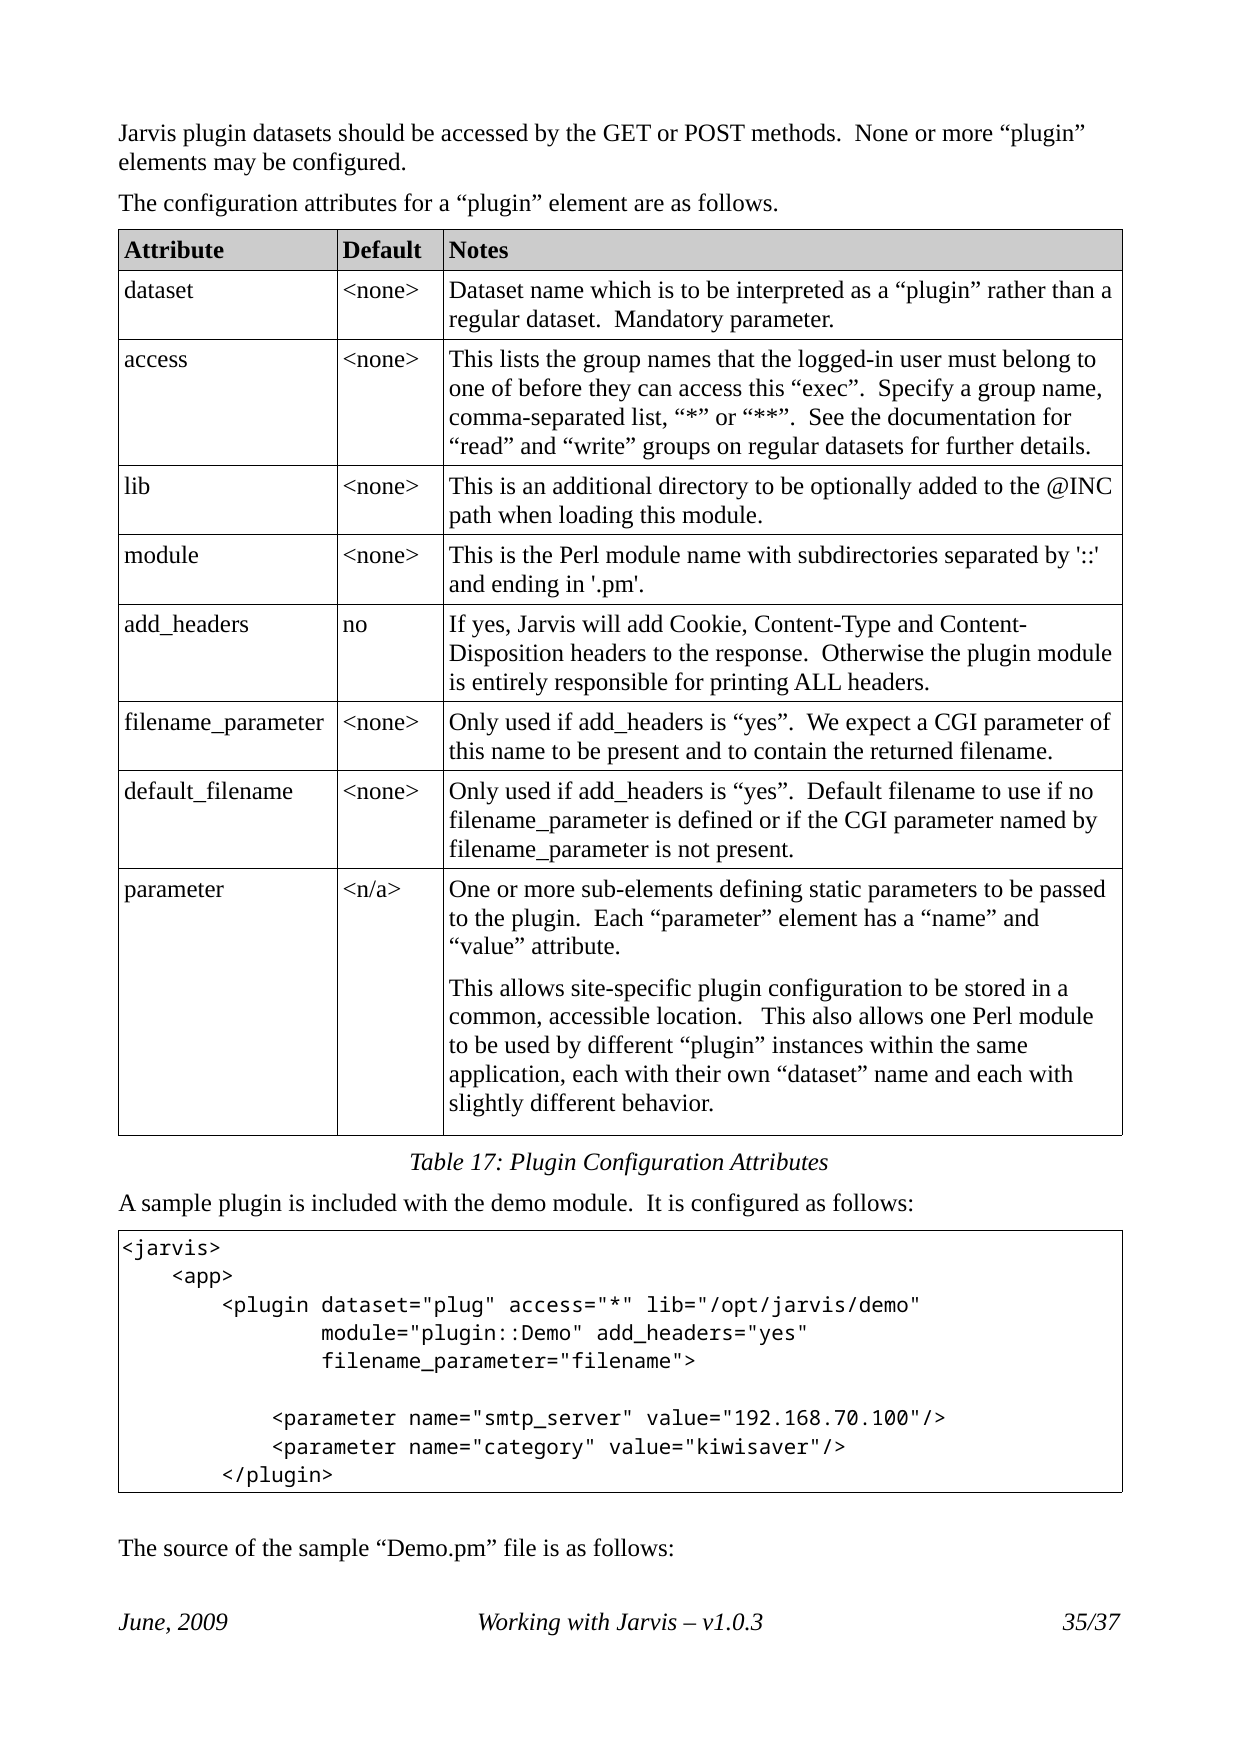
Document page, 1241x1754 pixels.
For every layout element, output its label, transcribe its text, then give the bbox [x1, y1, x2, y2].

table_cell no [338, 605, 443, 701]
text module="plugin::Demo" add_headers="yes" [119, 1315, 1122, 1343]
table_cell <none> [338, 466, 443, 534]
text Table 17: Plugin Configuration Attributes [118, 1147, 1122, 1176]
table_cell add_headers [119, 605, 337, 701]
table_cell This lists the group names that the logged-in user must belong to one of before they can access this “exec”. Specify a group name, comma-separated list, “*” or “**”. See the documentation for “read” and “write” groups on regular datasets for further details. [444, 340, 1122, 465]
table_cell <none> [338, 702, 443, 770]
text A sample plugin is included with the demo module. It is configured as follows: [118, 1188, 1122, 1217]
table_cell module [119, 535, 337, 603]
text The configuration attributes for a “plugin” element are as follows. [118, 188, 1122, 217]
text <parameter name="smtp_server" value="192.168.70.100"/> [119, 1400, 1122, 1429]
text filename_parameter="filename"> [119, 1343, 1122, 1375]
table_cell default_filename [119, 771, 337, 868]
table_cell <n/a> [338, 869, 443, 1135]
text <plugin dataset="plug" access="*" lib="/opt/jarvis/demo" [119, 1287, 1122, 1315]
table_cell <none> [338, 340, 443, 465]
table_cell <none> [338, 771, 443, 868]
table_cell filename_parameter [119, 702, 337, 770]
text The source of the sample “Demo.pm” file is as follows: [118, 1533, 1122, 1562]
table_cell <none> [338, 271, 443, 339]
table_cell Only used if add_headers is “yes”. Default filename to use if no filename_parameter is defined or if the CGI parameter named by filename_parameter is not present. [444, 771, 1122, 868]
table_cell dataset [119, 271, 337, 339]
table_cell Dataset name which is to be interpreted as a “plugin” rather than a regular dataset. Mandatory parameter. [444, 271, 1122, 339]
table_cell access [119, 340, 337, 465]
table_cell lib [119, 466, 337, 534]
table_header Notes [444, 230, 1122, 270]
table_cell This is an additional directory to be optionally added to the @INC path when loading this module. [444, 466, 1122, 534]
table_cell <none> [338, 535, 443, 603]
table_header Default [338, 230, 443, 270]
text Jarvis plugin datasets should be accessed by the GET or POST methods. None or more “plugin” elements may be configured. [118, 118, 1122, 176]
table_cell This is the Perl module name with subdirectories separated by '::' and ending in '.pm'. [444, 535, 1122, 603]
text <jarvis> [119, 1231, 1122, 1258]
table_cell If yes, Jarvis will add Cookie, Content-Type and Content-Disposition headers to the response. Otherwise the plugin module is entirely responsible for printing ALL headers. [444, 605, 1122, 701]
table_cell One or more sub-elements defining static parameters to be passed to the plugin. Each “parameter” element has a “name” and “value” attribute. This allows site-specific plugin configuration to be stored in a common, accessible location. This also allows one Perl module to be used by different “plugin” instances within the same application, each with their own “dataset” name and each with slightly different behavior. [444, 869, 1122, 1135]
table_header Attribute [119, 230, 337, 270]
table_cell Only used if add_headers is “yes”. We expect a CGI parameter of this name to be present and to contain the returned filename. [444, 702, 1122, 770]
text <parameter name="category" value="kiwisaver"/> [119, 1429, 1122, 1457]
table_cell parameter [119, 869, 337, 1135]
text <app> [119, 1258, 1122, 1287]
text </plugin> [119, 1457, 1122, 1492]
